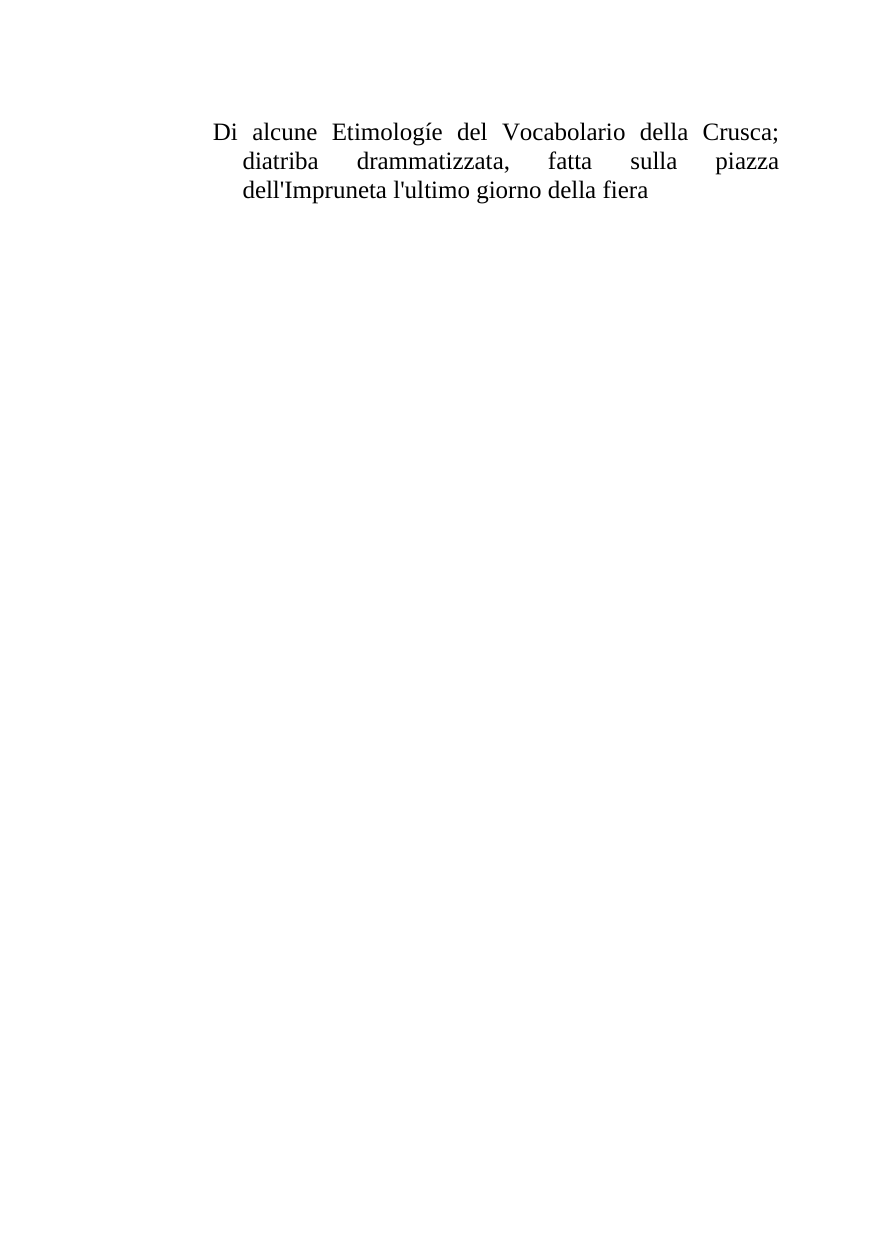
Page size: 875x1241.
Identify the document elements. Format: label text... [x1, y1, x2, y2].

text Di alcune Etimologíe del Vocabolario della Crusca; diatriba drammatizzata, fatta sulla piazza dell'Impruneta l'ultimo giorno della fiera [213, 117, 779, 203]
